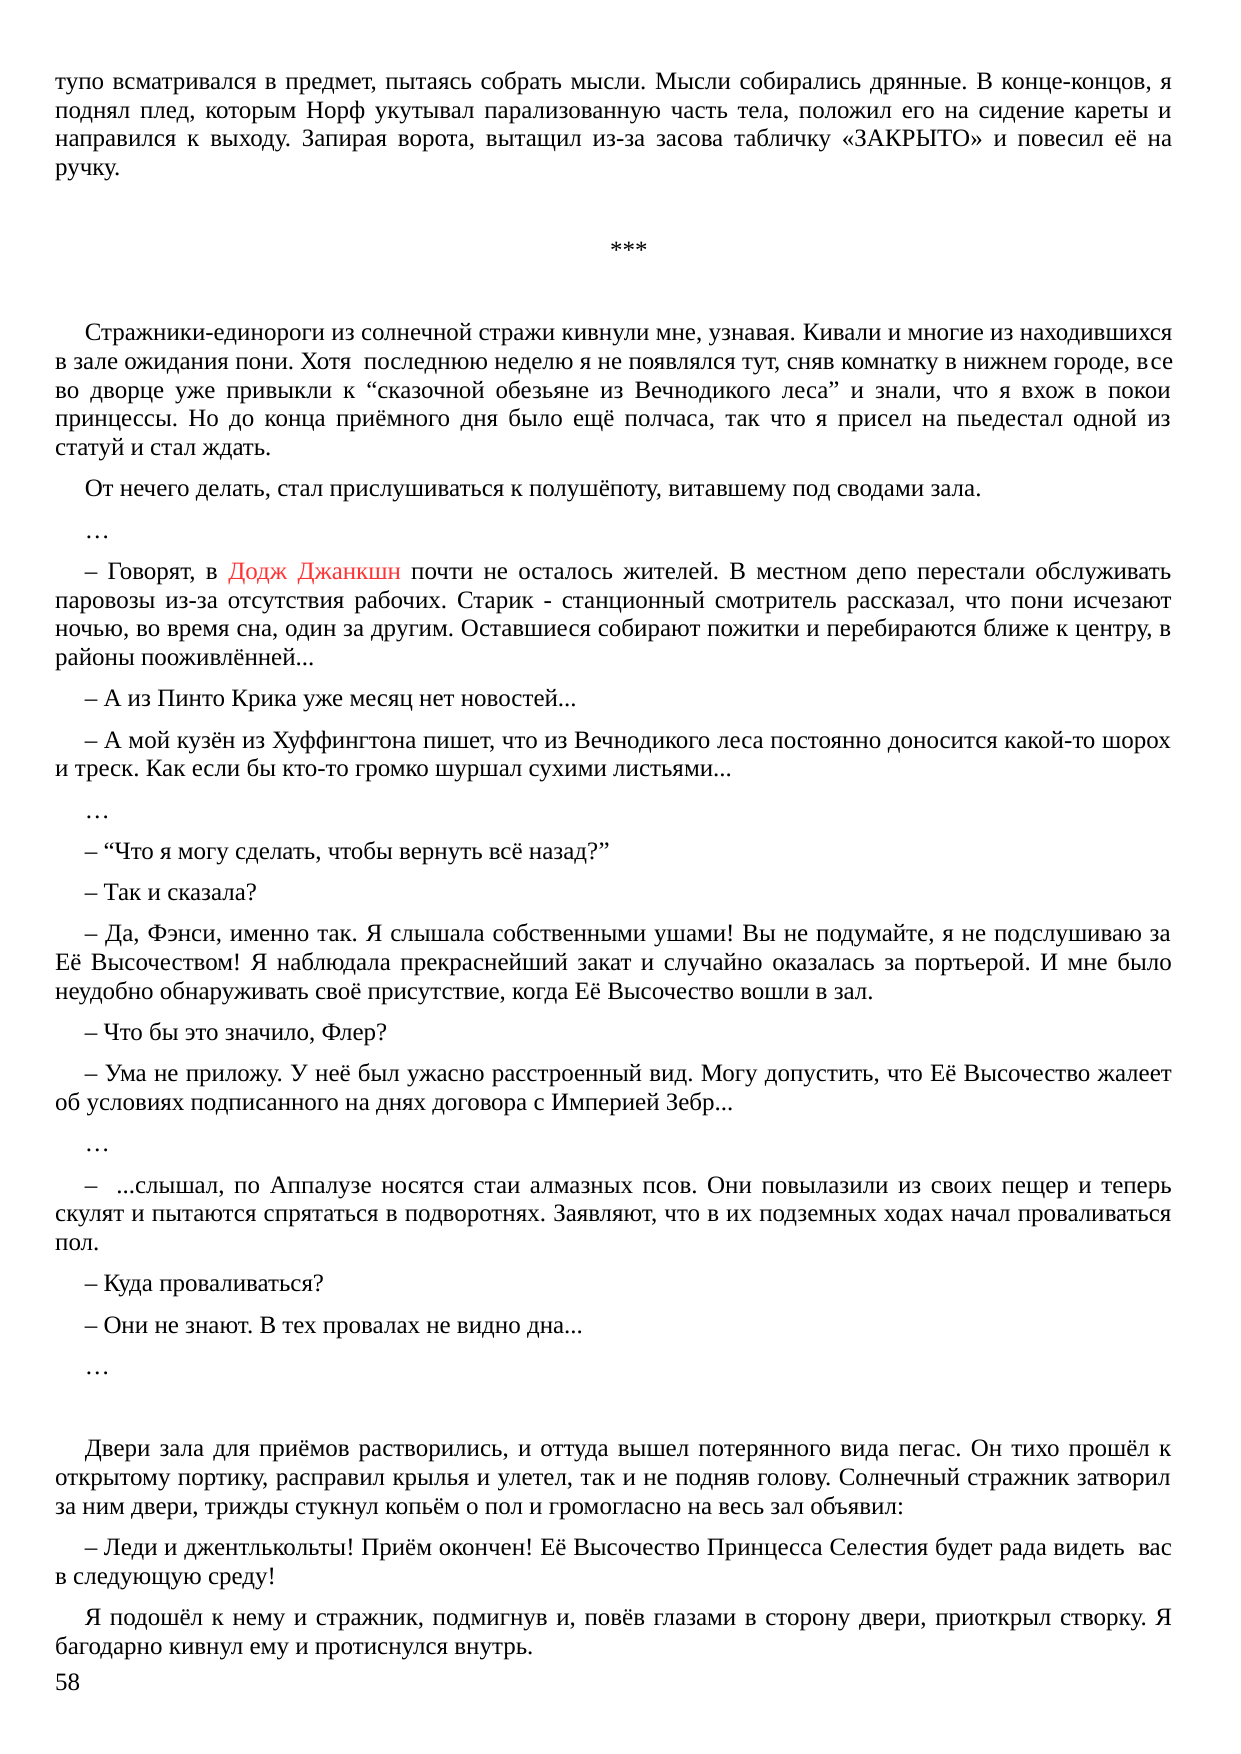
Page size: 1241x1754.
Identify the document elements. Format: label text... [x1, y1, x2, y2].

text От нечего делать, стал прислушиваться к полушёпоту, витавшему под сводами зала. [55, 473, 1173, 502]
text – Куда проваливаться? [55, 1268, 1173, 1297]
text … [55, 515, 1173, 543]
text *** [55, 235, 1173, 263]
text тупо всматривался в предмет, пытаясь собрать мысли. Мысли собирались дрянные. В конце-концов, я поднял плед, которым Норф укутывал парализованную часть тела, положил его на сидение кареты и направился к выходу. Запирая ворота, вытащил из-за засова табличку «ЗАКРЫТО» и повесил её на ручку. [55, 66, 1173, 181]
text … [55, 1351, 1173, 1380]
text – А из Пинто Крика уже месяц нет новостей... [55, 683, 1173, 712]
text Двери зала для приёмов растворились, и оттуда вышел потерянного вида пегас. Он тихо прошёл к открытому портику, расправил крылья и улетел, так и не подняв голову. Солнечный стражник затворил за ним двери, трижды стукнул копьём о пол и громогласно на весь зал объявил: [55, 1433, 1173, 1520]
text – Ума не приложу. У неё был ужасно расстроенный вид. Могу допустить, что Её Высочество жалеет об условиях подписанного на днях договора с Империей Зебр... [55, 1058, 1173, 1116]
text – Что бы это значило, Флер? [55, 1017, 1173, 1046]
text – Леди и джентлькольты! Приём окончен! Её Высочество Принцесса Селестия будет рада видеть вас в следующую среду! [55, 1532, 1173, 1590]
text – Да, Фэнси, именно так. Я слышала собственными ушами! Вы не подумайте, я не подслушиваю за Её Высочеством! Я наблюдала прекраснейший закат и случайно оказалась за портьерой. И мне было неудобно обнаруживать своё присутствие, когда Её Высочество вошли в зал. [55, 918, 1173, 1005]
text – Так и сказала? [55, 877, 1173, 906]
text – Они не знают. В тех провалах не видно дна... [55, 1310, 1173, 1338]
text Я подошёл к нему и стражник, подмигнув и, повёв глазами в сторону двери, приоткрыл створку. Я багодарно кивнул ему и протиснулся внутрь. [55, 1602, 1173, 1660]
text – ...слышал, по Аппалузе носятся стаи алмазных псов. Они повылазили из своих пещер и теперь скулят и пытаются спрятаться в подворотнях. Заявляют, что в их подземных ходах начал проваливаться пол. [55, 1170, 1173, 1256]
text – “Что я могу сделать, чтобы вернуть всё назад?” [55, 836, 1173, 865]
text Стражники-единороги из солнечной стражи кивнули мне, узнавая. Кивали и многие из находившихся в зале ожидания пони. Хотя последнюю неделю я не появлялся тут, сняв комнатку в нижнем городе, все во дворце уже привыкли к “сказочной обезьяне из Вечнодикого леса” и знали, что я вхож в покои принцессы. Но до конца приёмного дня было ещё полчаса, так что я присел на пьедестал одной из статуй и стал ждать. [55, 317, 1173, 461]
text … [55, 795, 1173, 823]
text … [55, 1128, 1173, 1157]
text – Говорят, в Додж Джанкшн почти не осталось жителей. В местном депо перестали обслуживать паровозы из-за отсутствия рабочих. Старик - станционный смотритель рассказал, что пони исчезают ночью, во время сна, один за другим. Оставшиеся собирают пожитки и перебираются ближе к центру, в районы пооживлённей... [55, 556, 1173, 671]
text – А мой кузён из Хуффингтона пишет, что из Вечнодикого леса постоянно доносится какой-то шорох и треск. Как если бы кто-то громко шуршал сухими листьями... [55, 725, 1173, 782]
